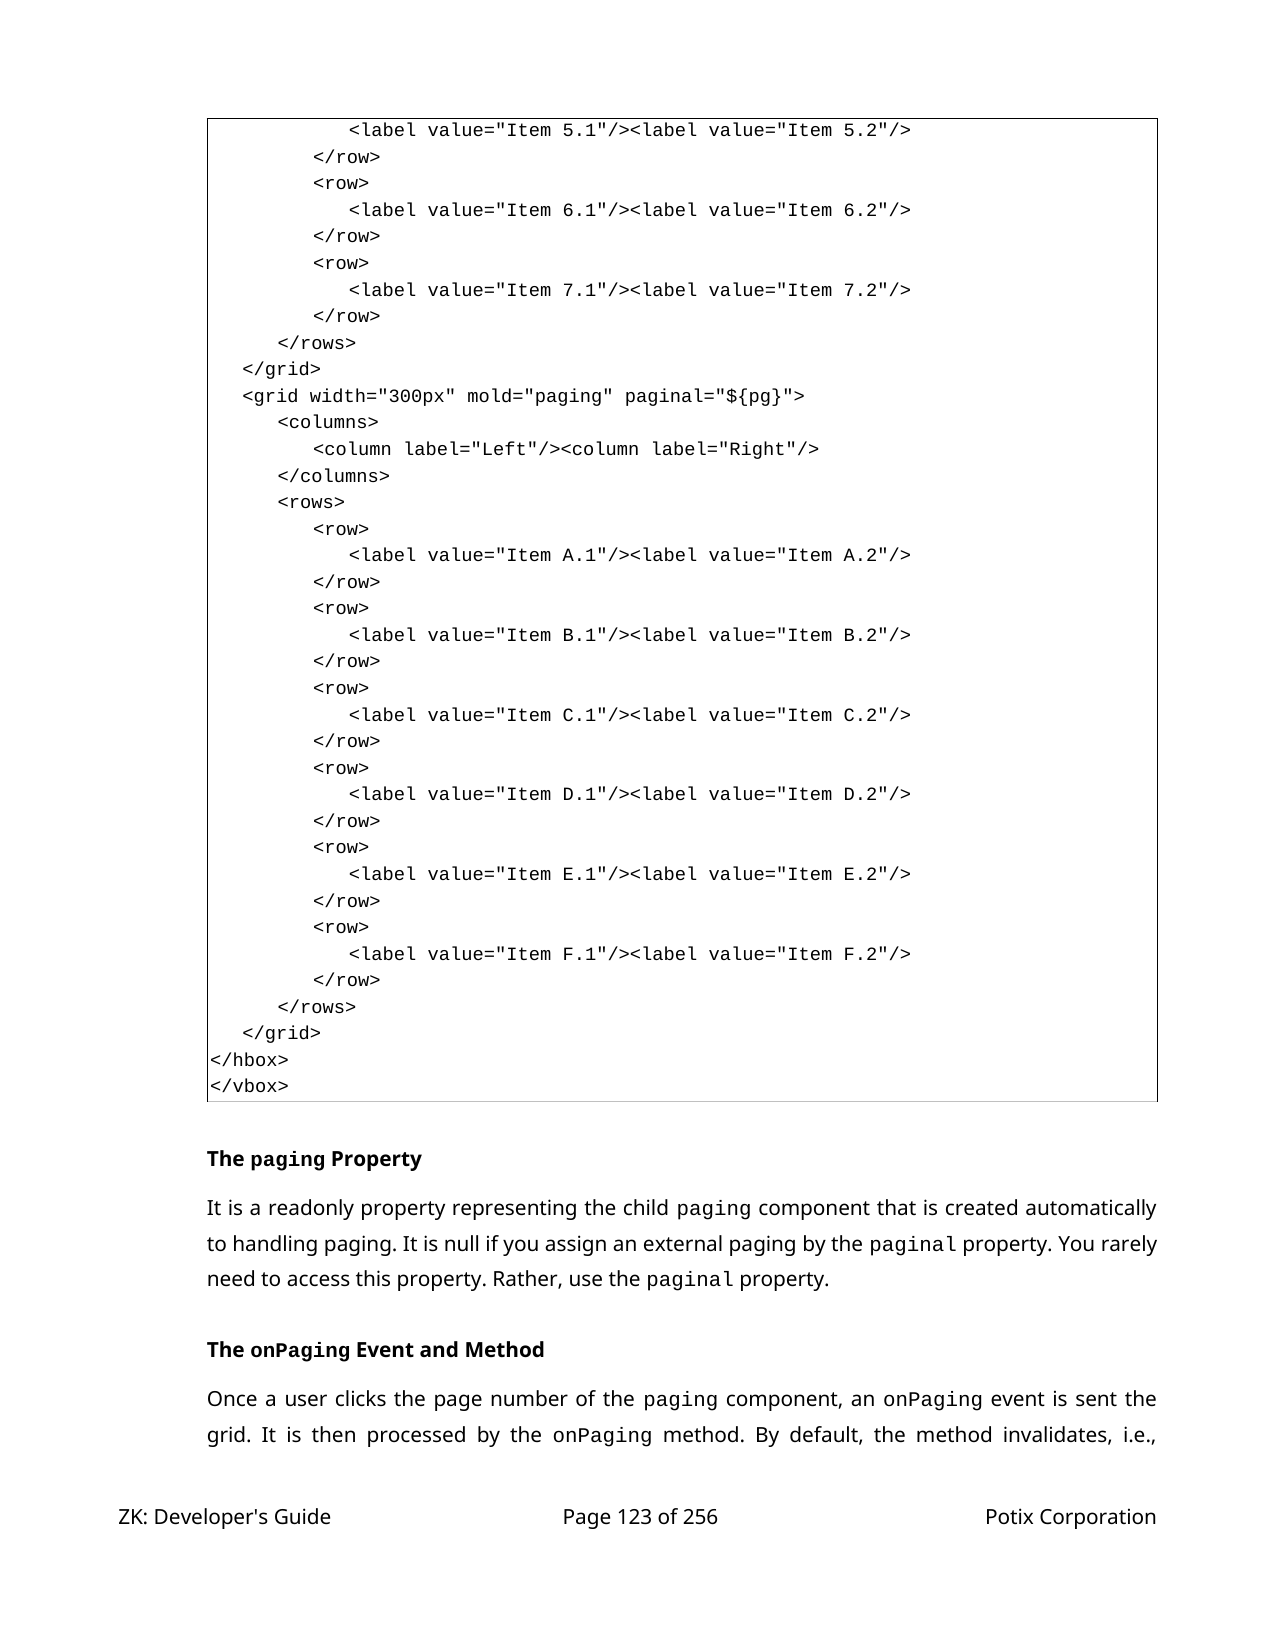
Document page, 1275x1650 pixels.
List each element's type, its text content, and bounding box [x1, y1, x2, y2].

subtitle The onPaging Event and Method [207, 1335, 1157, 1364]
text <label value="Item 5.1"/><label value="Item 5.2"/> </row> <row> <label value="Item 6.1"/><label value="Item 6.2"/> </row> <row> <label value="Item 7.1"/><label value="Item 7.2"/> </row> </rows> </grid> <grid width="300px" mold="paging" paginal="${pg}"> <columns> <column label="Left"/><column label="Right"/> </columns> <rows> <row> <label value="Item A.1"/><label value="Item A.2"/> </row> <row> <label value="Item B.1"/><label value="Item B.2"/> </row> <row> <label value="Item C.1"/><label value="Item C.2"/> </row> <row> <label value="Item D.1"/><label value="Item D.2"/> </row> <row> <label value="Item E.1"/><label value="Item E.2"/> </row> <row> <label value="Item F.1"/><label value="Item F.2"/> </row> </rows> </grid> </hbox> </vbox> [208, 119, 1157, 1101]
text Once a user clicks the page number of the paging component, an onPaging event is sent the grid. It is then processed by the onPaging method. By default, the method invalidates, i.e., [207, 1384, 1157, 1449]
subtitle The paging Property [207, 1144, 1157, 1173]
text It is a readonly property representing the child paging component that is created automatically to handling paging. It is null if you assign an external paging by the paginal property. You rarely need to access this property. Rather, use the paginal property. [207, 1193, 1157, 1293]
